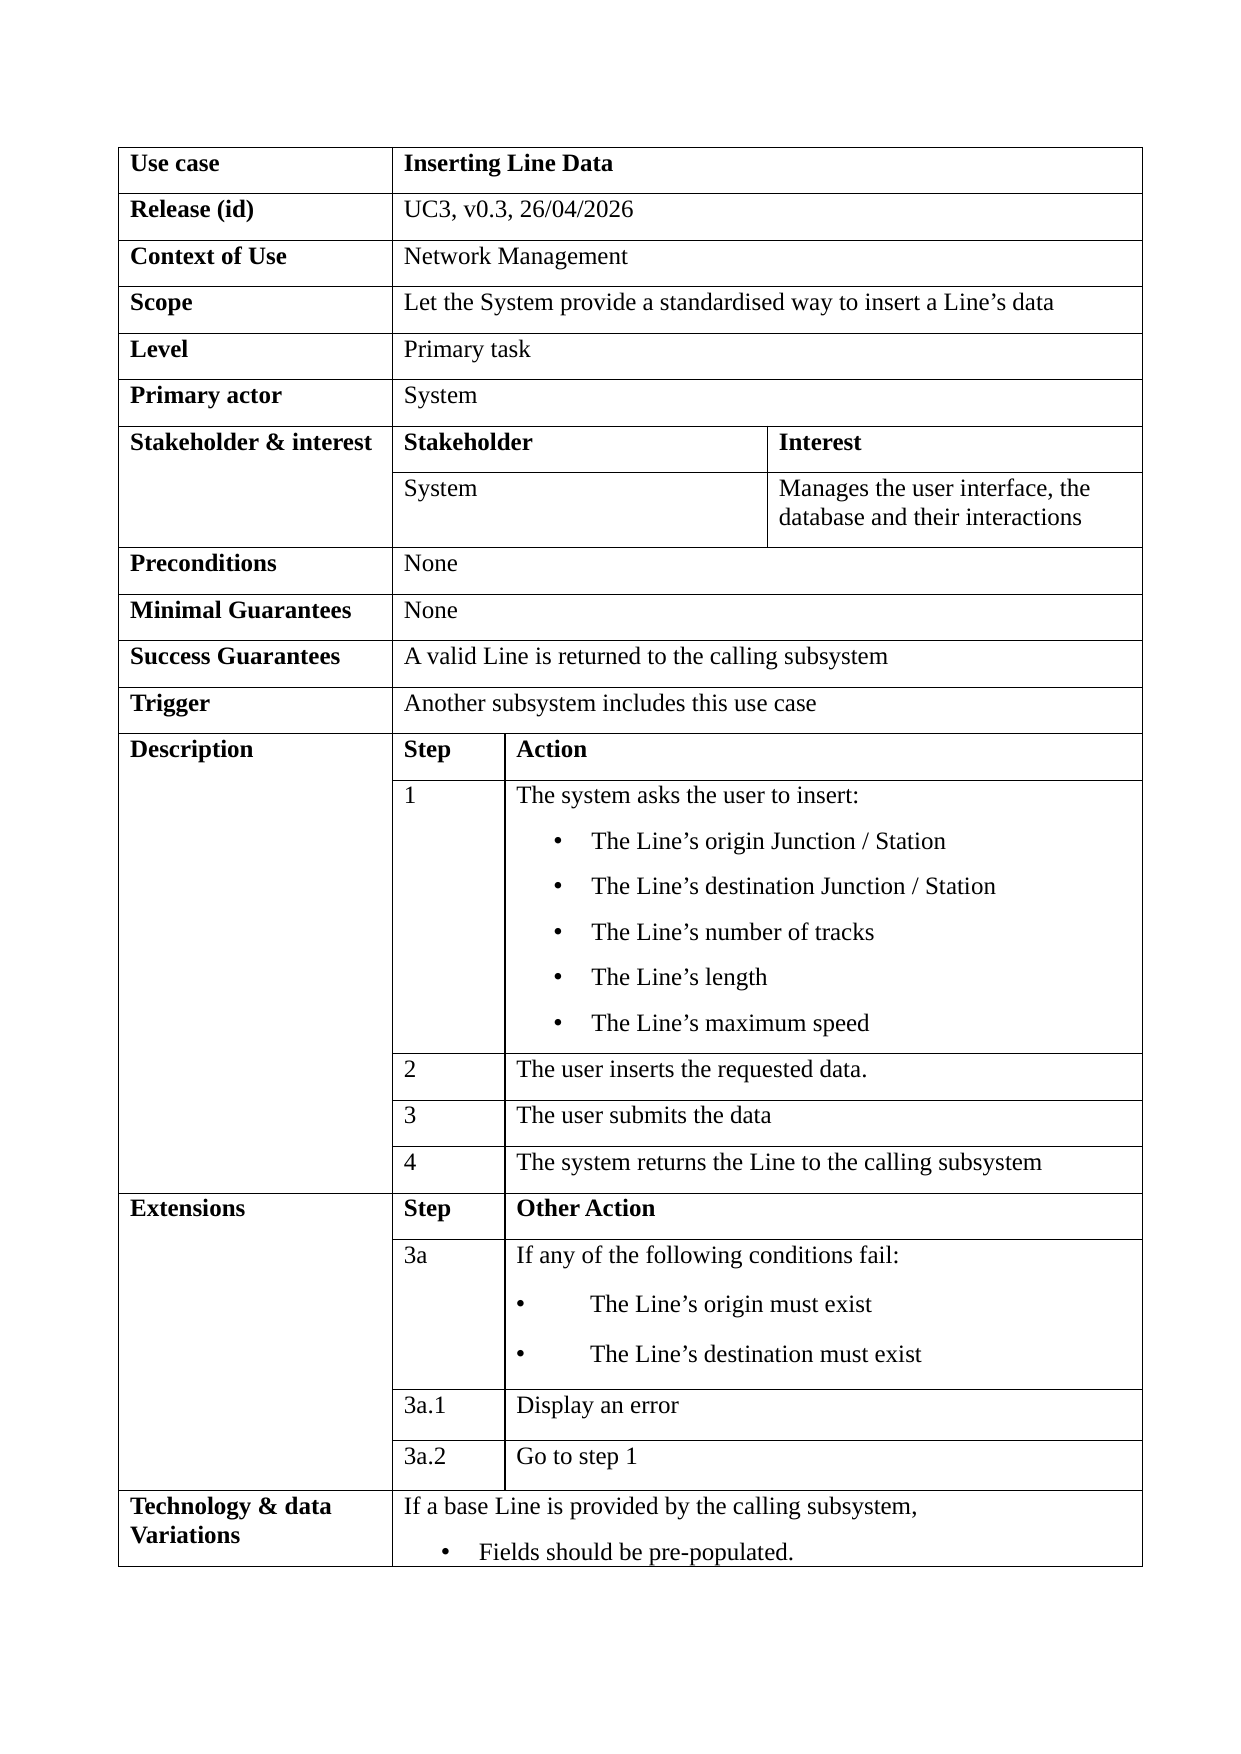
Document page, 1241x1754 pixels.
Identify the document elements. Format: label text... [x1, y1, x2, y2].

table_cell Another subsystem includes this use case [393, 688, 1142, 733]
table_cell Level [119, 334, 392, 379]
table_cell Release (id) [119, 194, 392, 240]
table_cell Trigger [119, 688, 392, 733]
table_cell 3a.1 [393, 1390, 504, 1440]
table_cell Step [393, 734, 504, 779]
table_cell A valid Line is returned to the calling subsystem [393, 641, 1142, 687]
table_cell Action [506, 734, 1142, 779]
table_cell Preconditions [119, 548, 392, 594]
table_cell Interest [768, 427, 1142, 472]
table_cell None [393, 595, 1142, 640]
table_cell Primary actor [119, 380, 392, 426]
table_cell Technology & data Variations [119, 1491, 392, 1566]
table_cell 1 [393, 781, 504, 1053]
table_cell Network Management [393, 241, 1142, 286]
table_cell 4 [393, 1147, 504, 1192]
table_cell Primary task [393, 334, 1142, 379]
table_cell 3a.2 [393, 1441, 504, 1490]
table_cell Let the System provide a standardised way to insert a Line’s data [393, 287, 1142, 333]
table_cell Description [119, 734, 392, 1192]
table_cell Stakeholder [393, 427, 767, 472]
table_cell 2 [393, 1054, 504, 1099]
table_cell If any of the following conditions fail: The Line’s origin must exist The Line’s destination must exist [506, 1240, 1142, 1389]
table_cell UC3, v0.3, 26/04/2026 [393, 194, 1142, 240]
table_cell Success Guarantees [119, 641, 392, 687]
table_cell If a base Line is provided by the calling subsystem, Fields should be pre-populated. [393, 1491, 1142, 1566]
table_cell Extensions [119, 1194, 392, 1490]
table_cell Context of Use [119, 241, 392, 286]
table_cell The user submits the data [506, 1101, 1142, 1146]
table_header Inserting Line Data [393, 148, 1142, 193]
table_cell Manages the user interface, the database and their interactions [768, 473, 1142, 547]
table_cell Display an error [506, 1390, 1142, 1440]
table_cell 3 [393, 1101, 504, 1146]
table_cell None [393, 548, 1142, 594]
table_cell System [393, 380, 1142, 426]
table_cell Go to step 1 [506, 1441, 1142, 1490]
table_cell Minimal Guarantees [119, 595, 392, 640]
table_cell Other Action [506, 1194, 1142, 1239]
table_cell Step [393, 1194, 504, 1239]
table_cell Scope [119, 287, 392, 333]
table_cell 3a [393, 1240, 504, 1389]
table_header Use case [119, 148, 392, 193]
table_cell The system returns the Line to the calling subsystem [506, 1147, 1142, 1192]
table_cell System [393, 473, 767, 547]
table_cell The user inserts the requested data. [506, 1054, 1142, 1099]
table_cell The system asks the user to insert: The Line’s origin Junction / Station The Line’s destination Junction / Station The Line’s number of tracks The Line’s length The Line’s maximum speed [506, 781, 1142, 1053]
table_cell Stakeholder & interest [119, 427, 392, 547]
